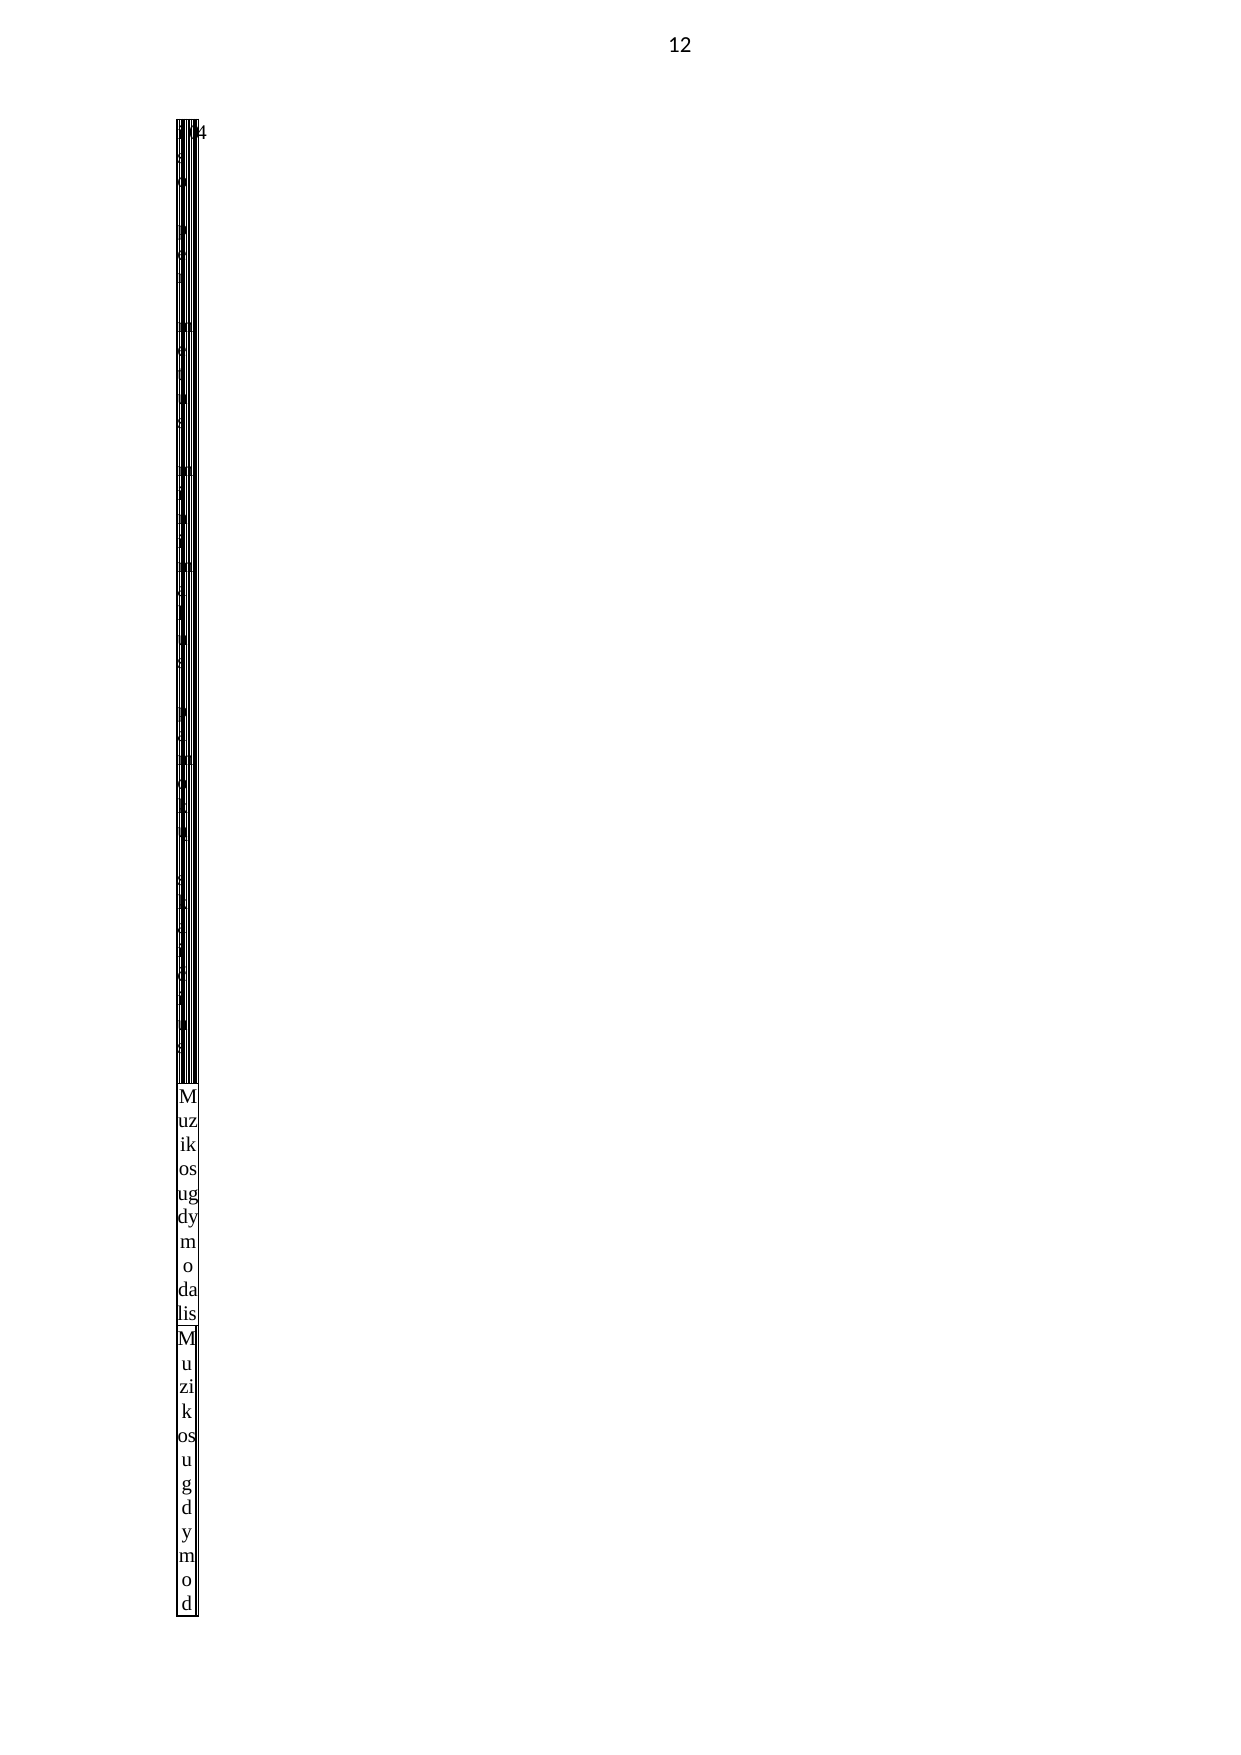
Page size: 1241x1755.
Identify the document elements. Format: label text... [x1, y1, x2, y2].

table_cell Muzikos ugdymo dalis [178, 1084, 198, 1325]
table_cell Muzikos ugdymo d [178, 1326, 195, 1615]
